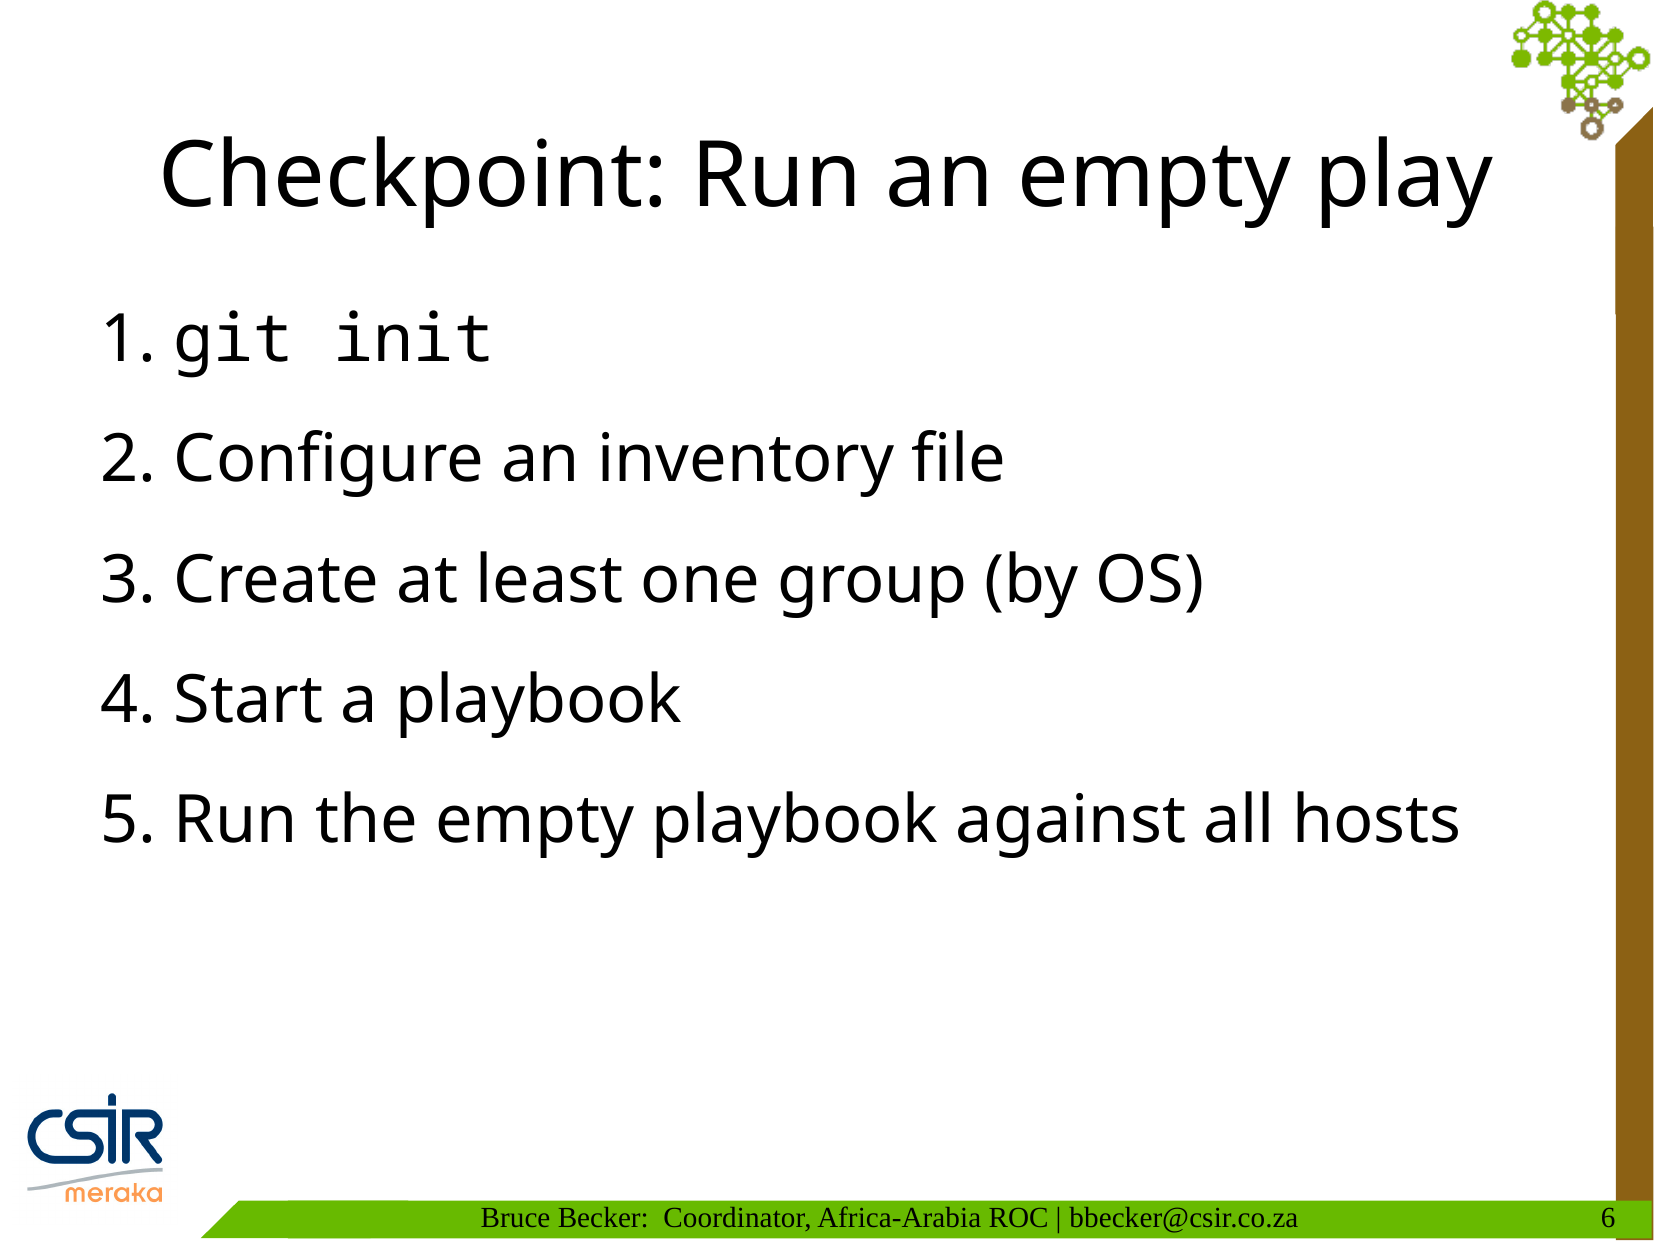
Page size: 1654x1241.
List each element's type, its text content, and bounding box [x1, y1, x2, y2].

title Checkpoint: Run an empty play [82, 67, 1571, 275]
picture [12, 1074, 178, 1225]
list git init Configure an inventory file Create at least one group (by OS) Start a playbook Run the empty playbook against all hosts [82, 290, 1571, 1010]
picture [1503, 0, 1654, 144]
